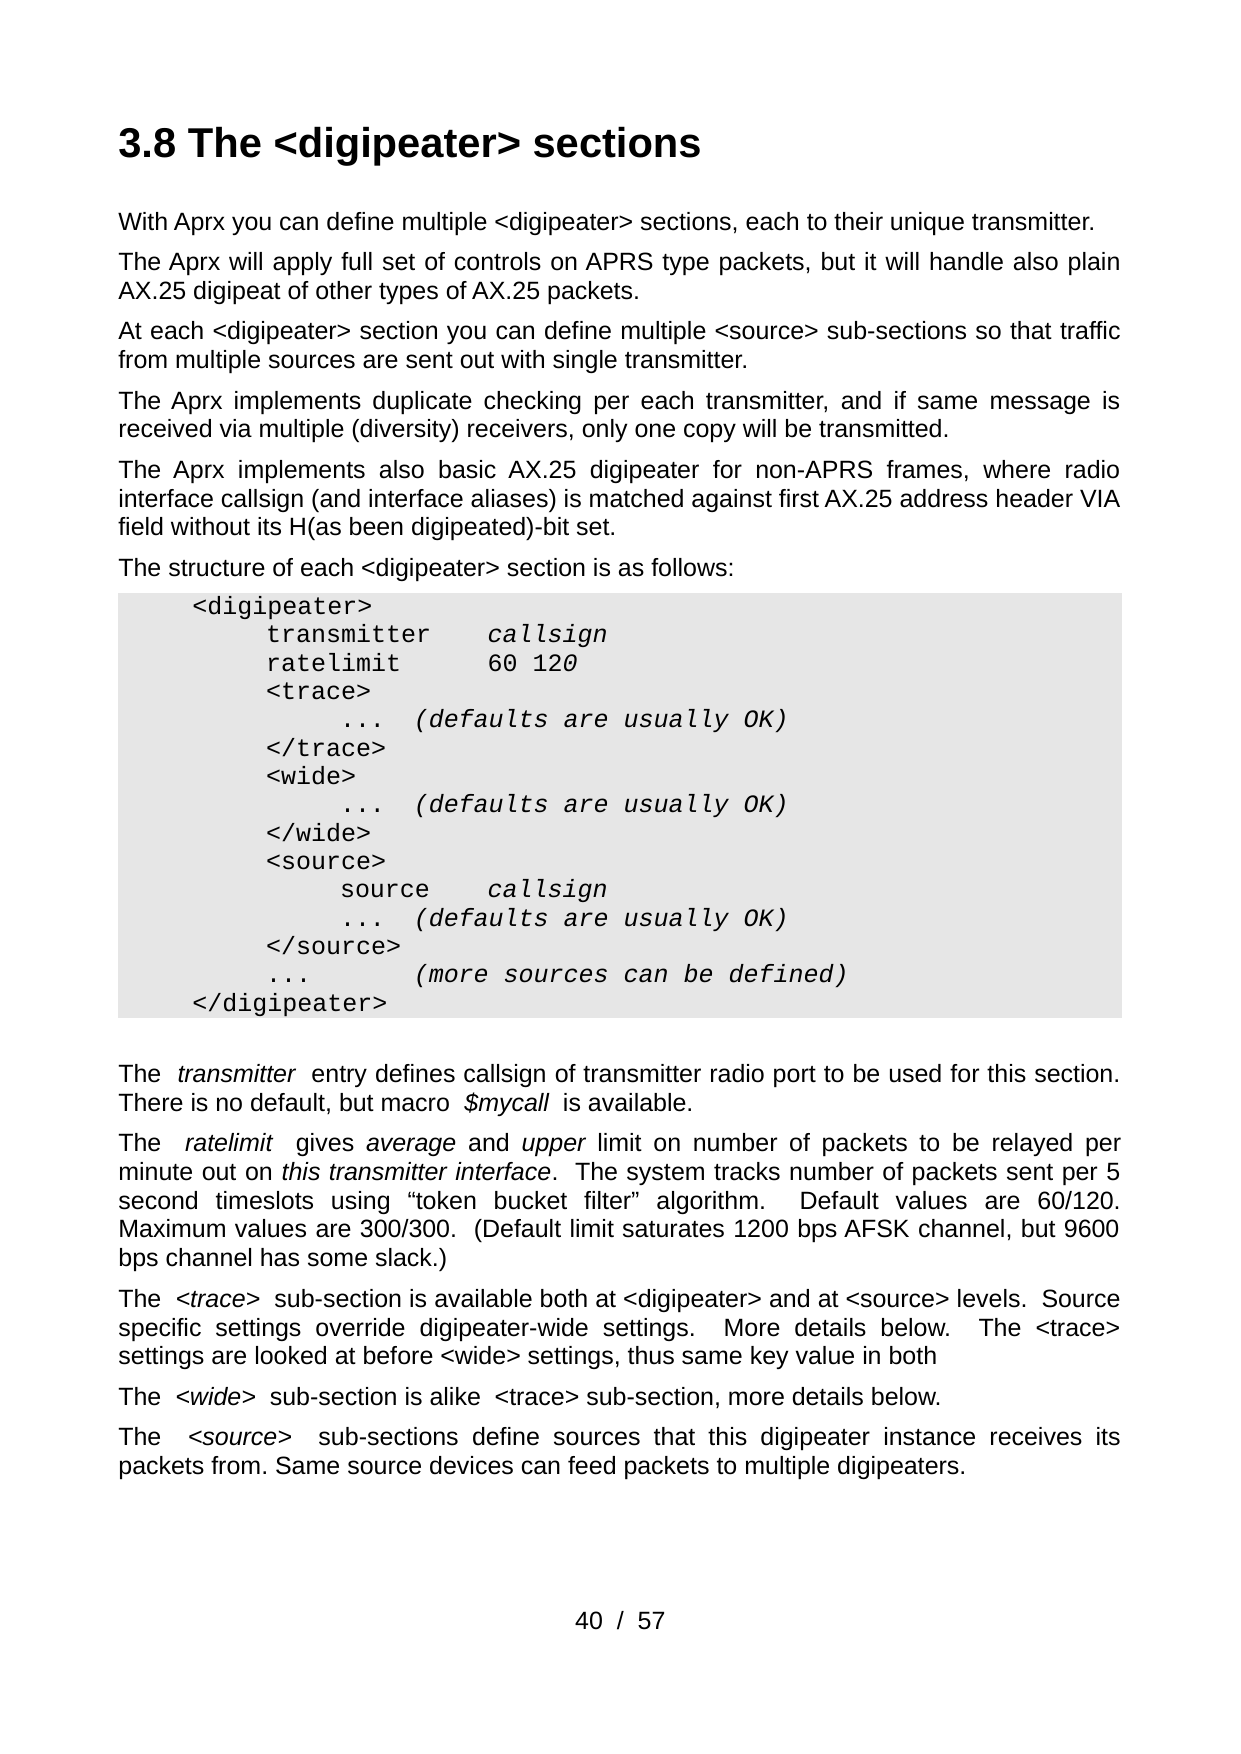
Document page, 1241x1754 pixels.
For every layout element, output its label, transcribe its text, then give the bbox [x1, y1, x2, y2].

text The Aprx will apply full set of controls on APRS type packets, but it will handle also plain AX.25 digipeat of other types of AX.25 packets. [118, 247, 1122, 304]
text ... (defaults are usually OK) [118, 707, 1122, 735]
text ratelimit 60 120 [118, 650, 1122, 678]
text The transmitter entry defines callsign of transmitter radio port to be used for this section. There is no default, but macro $mycall is available. [118, 1059, 1122, 1116]
text The Aprx implements duplicate checking per each transmitter, and if same message is received via multiple (diversity) receivers, only one copy will be transmitted. [118, 386, 1122, 443]
text The <trace> sub-section is available both at <digipeater> and at <source> levels. Source specific settings override digipeater-wide settings. More details below. The <trace> settings are looked at before <wide> settings, thus same key value in both [118, 1284, 1122, 1370]
text source callsign [118, 877, 1122, 905]
text The structure of each <digipeater> section is as follows: [118, 553, 1122, 582]
text transmitter callsign [118, 622, 1122, 650]
text <digipeater> [118, 593, 1122, 622]
text <source> [118, 848, 1122, 877]
text </wide> [118, 820, 1122, 848]
text At each <digipeater> section you can define multiple <source> sub-sections so that traffic from multiple sources are sent out with single transmitter. [118, 316, 1122, 374]
text <trace> [118, 678, 1122, 707]
text </trace> [118, 735, 1122, 763]
text With Aprx you can define multiple <digipeater> sections, each to their unique transmitter. [118, 207, 1122, 235]
text ... (defaults are usually OK) [118, 905, 1122, 933]
text ... (defaults are usually OK) [118, 792, 1122, 820]
text <wide> [118, 763, 1122, 792]
text The <source> sub-sections define sources that this digipeater instance receives its packets from. Same source devices can feed packets to multiple digipeaters. [118, 1422, 1122, 1480]
text The <wide> sub-section is alike <trace> sub-section, more details below. [118, 1382, 1122, 1411]
text The Aprx implements also basic AX.25 digipeater for non-APRS frames, where radio interface callsign (and interface aliases) is matched against first AX.25 address header VIA field without its H(as been digipeated)-bit set. [118, 455, 1122, 541]
text ... (more sources can be defined) [118, 962, 1122, 990]
text </source> [118, 933, 1122, 962]
subtitle The <digipeater> sections [118, 118, 1122, 166]
text The ratelimit gives average and upper limit on number of packets to be relayed per minute out on this transmitter interface. The system tracks number of packets sent per 5 second timeslots using “token bucket filter” algorithm. Default values are 60/120. Maximum values are 300/300. (Default limit saturates 1200 bps AFSK channel, but 9600 bps channel has some slack.) [118, 1128, 1122, 1272]
text </digipeater> [118, 990, 1122, 1018]
